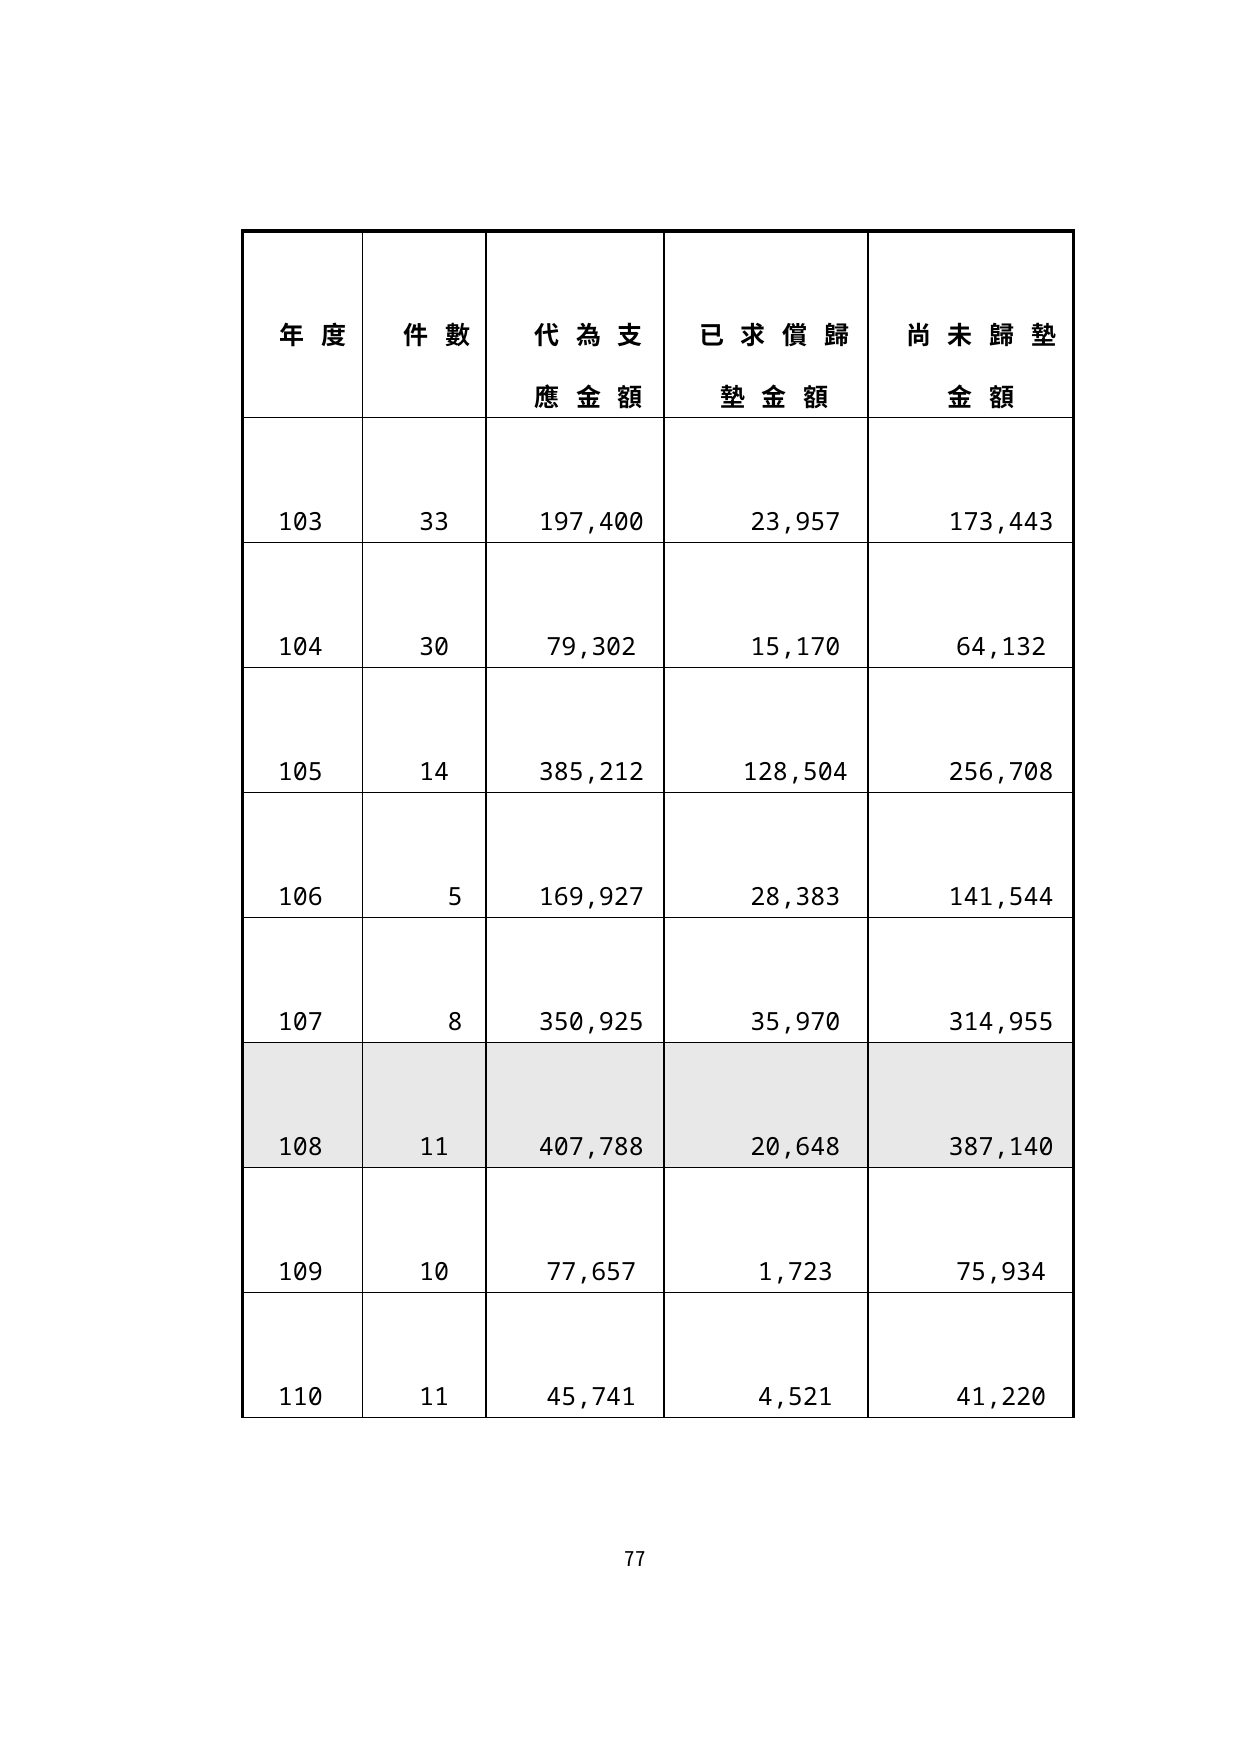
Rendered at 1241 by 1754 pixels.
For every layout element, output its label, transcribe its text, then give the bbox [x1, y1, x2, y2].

table_cell 79,302 [487, 543, 663, 667]
table_cell 5 [363, 793, 485, 917]
table_cell 103 [244, 418, 362, 542]
table_cell 14 [363, 668, 485, 792]
table_cell 15,170 [665, 543, 867, 667]
table_cell 64,132 [869, 543, 1072, 667]
table_cell 385,212 [487, 668, 663, 792]
table_cell 1,723 [665, 1168, 867, 1292]
table_cell 28,383 [665, 793, 867, 917]
table_cell 350,925 [487, 918, 663, 1042]
table_cell 35,970 [665, 918, 867, 1042]
table_cell 128,504 [665, 668, 867, 792]
table_cell 11 [363, 1043, 485, 1167]
table_cell 75,934 [869, 1168, 1072, 1292]
table_cell 314,955 [869, 918, 1072, 1042]
table_header 年度 [244, 233, 362, 417]
table_cell 110 [244, 1293, 362, 1417]
table_cell 104 [244, 543, 362, 667]
table_cell 107 [244, 918, 362, 1042]
table_cell 256,708 [869, 668, 1072, 792]
table_cell 77,657 [487, 1168, 663, 1292]
table_header 尚未歸墊金額 [869, 233, 1072, 417]
table_cell 20,648 [665, 1043, 867, 1167]
table_cell 10 [363, 1168, 485, 1292]
table_cell 173,443 [869, 418, 1072, 542]
table_cell 106 [244, 793, 362, 917]
table_header 代為支應金額 [487, 233, 663, 417]
table_cell 141,544 [869, 793, 1072, 917]
table_cell 407,788 [487, 1043, 663, 1167]
table_cell 197,400 [487, 418, 663, 542]
table_cell 109 [244, 1168, 362, 1292]
table_cell 387,140 [869, 1043, 1072, 1167]
table_cell 105 [244, 668, 362, 792]
table_cell 45,741 [487, 1293, 663, 1417]
table_cell 11 [363, 1293, 485, 1417]
table_cell 8 [363, 918, 485, 1042]
table_cell 23,957 [665, 418, 867, 542]
table_cell 4,521 [665, 1293, 867, 1417]
table_cell 30 [363, 543, 485, 667]
table_cell 41,220 [869, 1293, 1072, 1417]
table_cell 33 [363, 418, 485, 542]
table_cell 108 [244, 1043, 362, 1167]
table_cell 169,927 [487, 793, 663, 917]
table_header 已求償歸墊金額 [665, 233, 867, 417]
table_header 件數 [363, 233, 485, 417]
